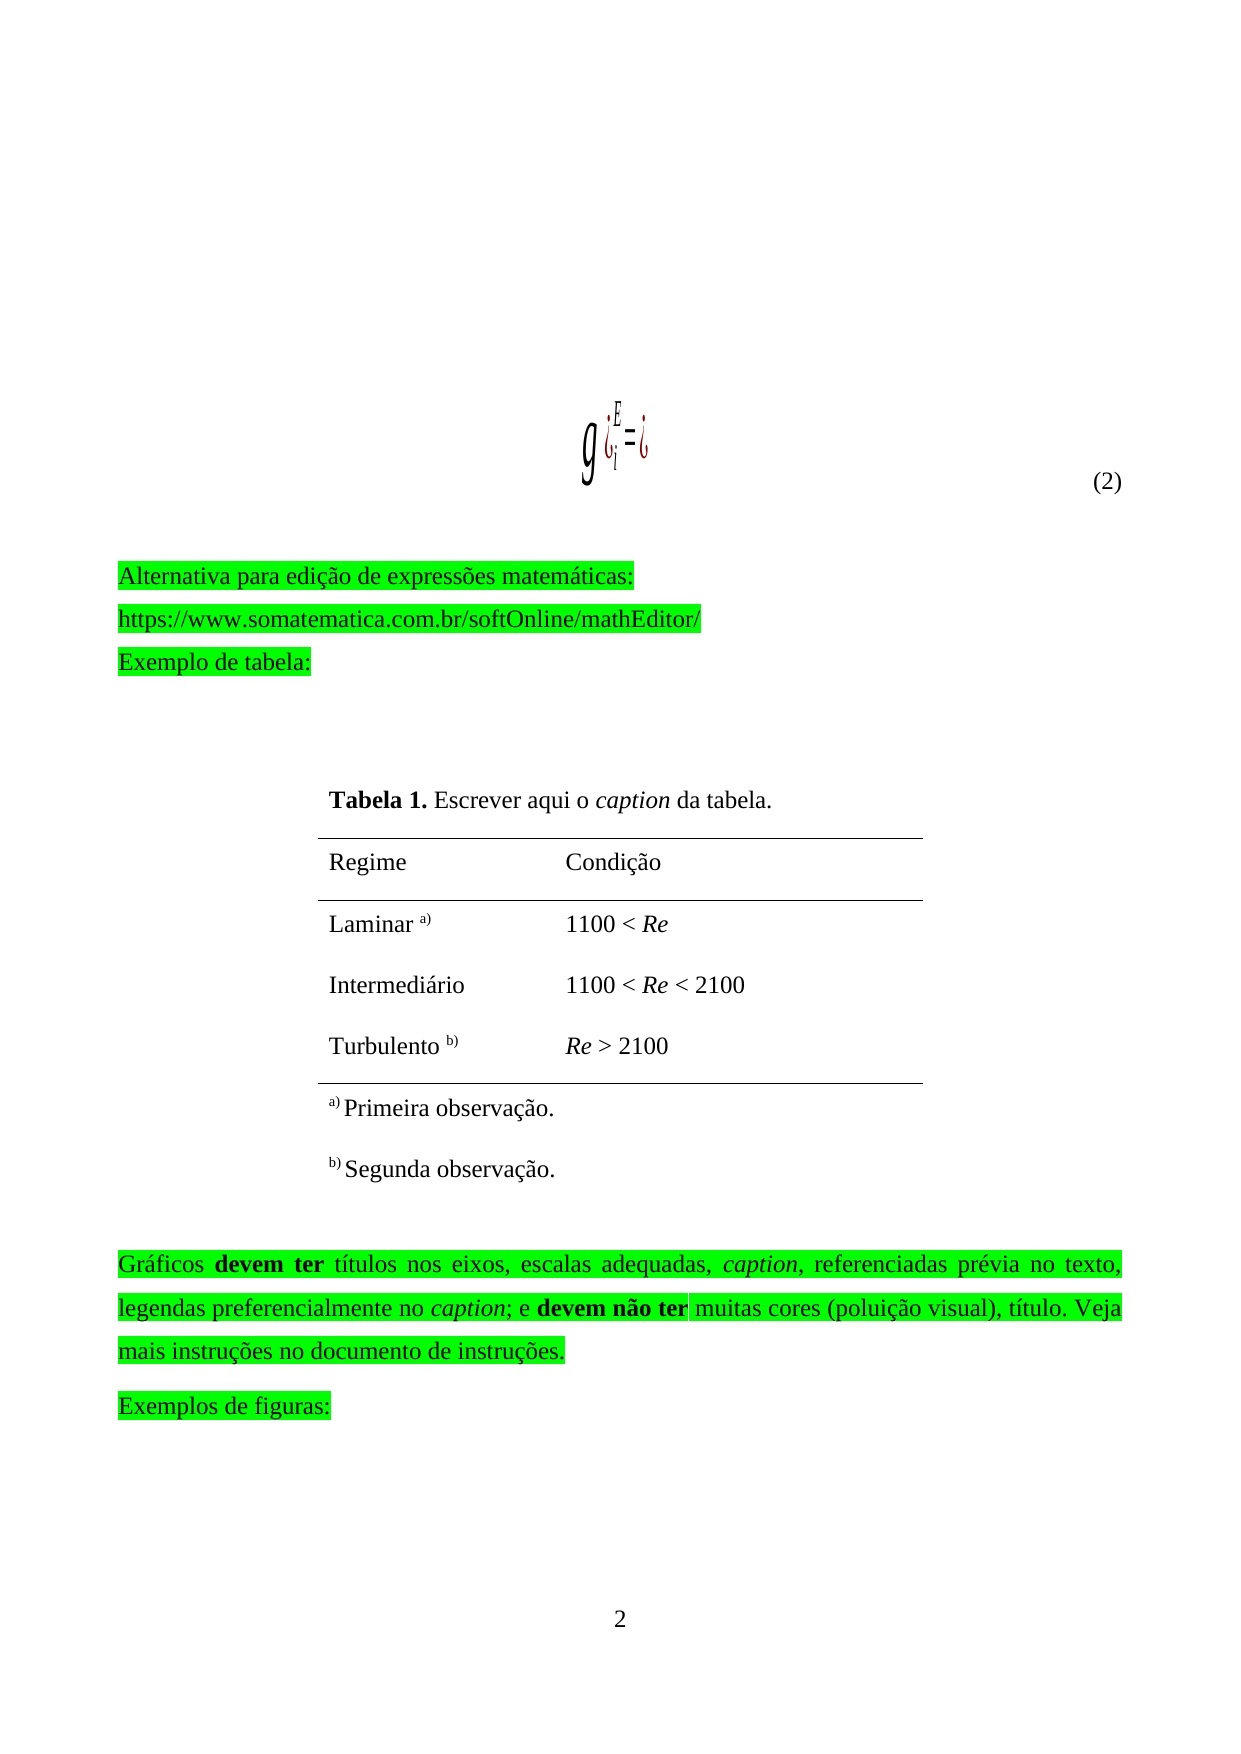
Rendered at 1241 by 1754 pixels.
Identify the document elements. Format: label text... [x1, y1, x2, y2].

table_cell 1100 < Re [554, 901, 923, 961]
text Alternativa para edição de expressões matemáticas: [118, 561, 1122, 590]
table_cell a) Primeira observação. b) Segunda observação. [318, 1084, 923, 1206]
table_cell Laminar a) [318, 901, 554, 961]
text (2) [118, 375, 1122, 494]
text Exemplo de tabela: [118, 647, 1122, 676]
table_cell Re > 2100 [554, 1023, 923, 1083]
table_cell Intermediário [318, 961, 554, 1022]
table_header Tabela 1. Escrever aqui o caption da tabela. [318, 777, 923, 837]
table_cell Condição [554, 839, 923, 899]
text https://www.somatematica.com.br/softOnline/mathEditor/ [118, 604, 1122, 633]
text Gráficos devem ter títulos nos eixos, escalas adequadas, caption, referenciadas prévia no texto, legendas preferencialmente no caption; e devem não ter muitas cores (poluição visual), título. Veja mais instruções no documento de instruções. [118, 1249, 1122, 1364]
table_cell Turbulento b) [318, 1023, 554, 1083]
table_cell 1100 < Re < 2100 [554, 961, 923, 1022]
table_cell Regime [318, 839, 554, 899]
text Exemplos de figuras: [118, 1391, 1122, 1420]
